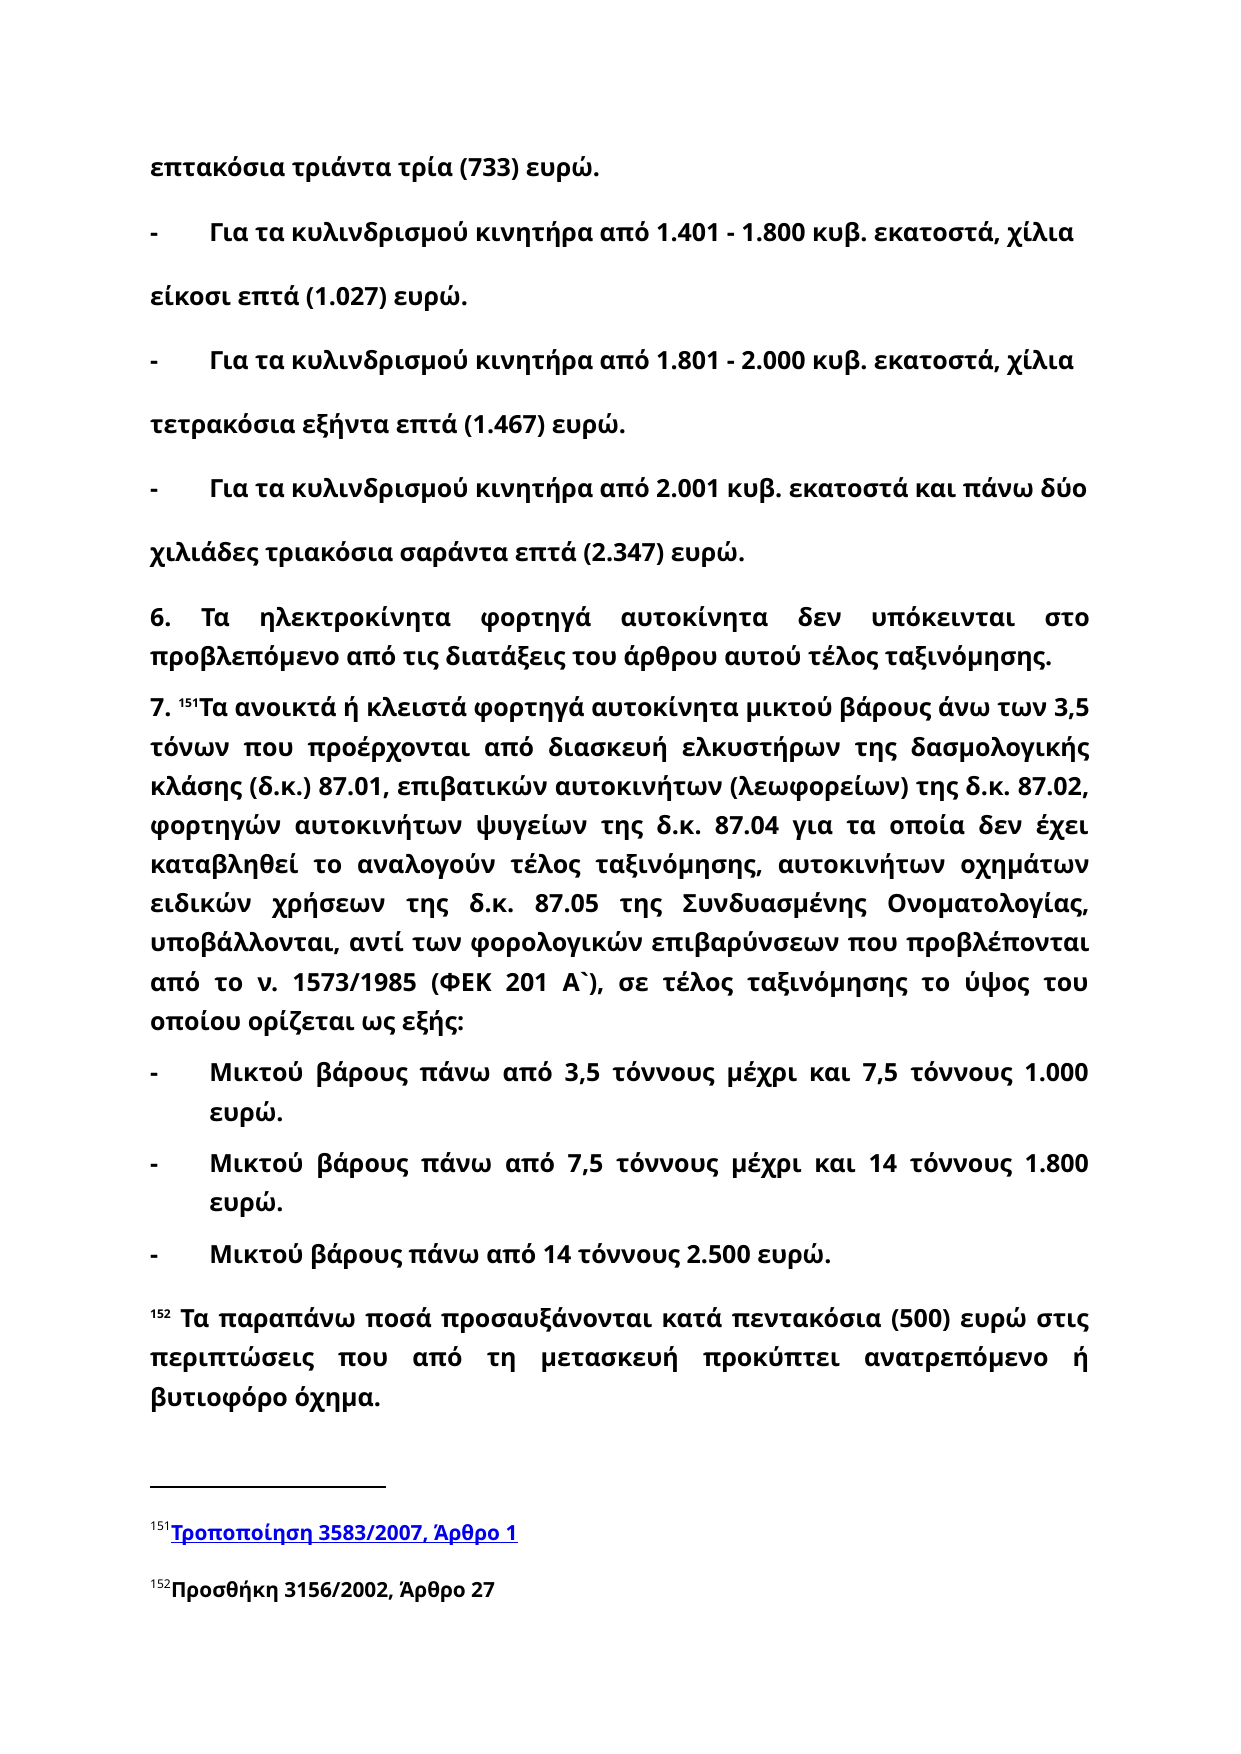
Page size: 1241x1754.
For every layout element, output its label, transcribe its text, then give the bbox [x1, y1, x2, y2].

text χιλιάδες τριακόσια σαράντα επτά (2.347) ευρώ. [150, 535, 1090, 569]
list - Μικτού βάρους πάνω από 3,5 τόννους μέχρι και 7,5 τόννους 1.000 ευρώ. [150, 1055, 1090, 1128]
text είκοσι επτά (1.027) ευρώ. [150, 278, 1090, 312]
list - Για τα κυλινδρισμού κινητήρα από 1.401 - 1.800 κυβ. εκατοστά, χίλια [150, 214, 1090, 248]
text 7. Τα ανοικτά ή κλειστά φορτηγά αυτοκίνητα μικτού βάρους άνω των 3,5 τόνων που προέρχονται από διασκευή ελκυστήρων της δασμολογικής κλάσης (δ.κ.) 87.01, επιβατικών αυτοκινήτων (λεωφορείων) της δ.κ. 87.02, φορτηγών αυτοκινήτων ψυγείων της δ.κ. 87.04 για τα οποία δεν έχει καταβληθεί το αναλογούν τέλος ταξινόμησης, αυτοκινήτων οχημάτων ειδικών χρήσεων της δ.κ. 87.05 της Συνδυασμένης Ονοματολογίας, υποβάλλονται, αντί των φορολογικών επιβαρύνσεων που προβλέπονται από το ν. 1573/1985 (ΦΕΚ 201 Α`), σε τέλος ταξινόμησης το ύψος του οποίου ορίζεται ως εξής: [150, 690, 1090, 1037]
list - Μικτού βάρους πάνω από 14 τόννους 2.500 ευρώ. [150, 1237, 1090, 1271]
text Προσθήκη 3156/2002, Άρθρο 27 [150, 1576, 1090, 1604]
list - Μικτού βάρους πάνω από 7,5 τόννους μέχρι και 14 τόννους 1.800 ευρώ. [150, 1146, 1090, 1219]
list - Για τα κυλινδρισμού κινητήρα από 1.801 - 2.000 κυβ. εκατοστά, χίλια [150, 342, 1090, 377]
text τετρακόσια εξήντα επτά (1.467) ευρώ. [150, 407, 1090, 441]
text επτακόσια τριάντα τρία (733) ευρώ. [150, 150, 1090, 184]
text Τα παραπάνω ποσά προσαυξάνονται κατά πεντακόσια (500) ευρώ στις περιπτώσεις που από τη μετασκευή προκύπτει ανατρεπόμενο ή βυτιοφόρο όχημα. [150, 1301, 1090, 1413]
text 6. Τα ηλεκτροκίνητα φορτηγά αυτοκίνητα δεν υπόκεινται στο προβλεπόμενο από τις διατάξεις του άρθρου αυτού τέλος ταξινόμησης. [150, 599, 1090, 672]
list - Για τα κυλινδρισμού κινητήρα από 2.001 κυβ. εκατοστά και πάνω δύο [150, 471, 1090, 505]
text Τροποποίηση 3583/2007, Άρθρο 1 [150, 1518, 1090, 1546]
